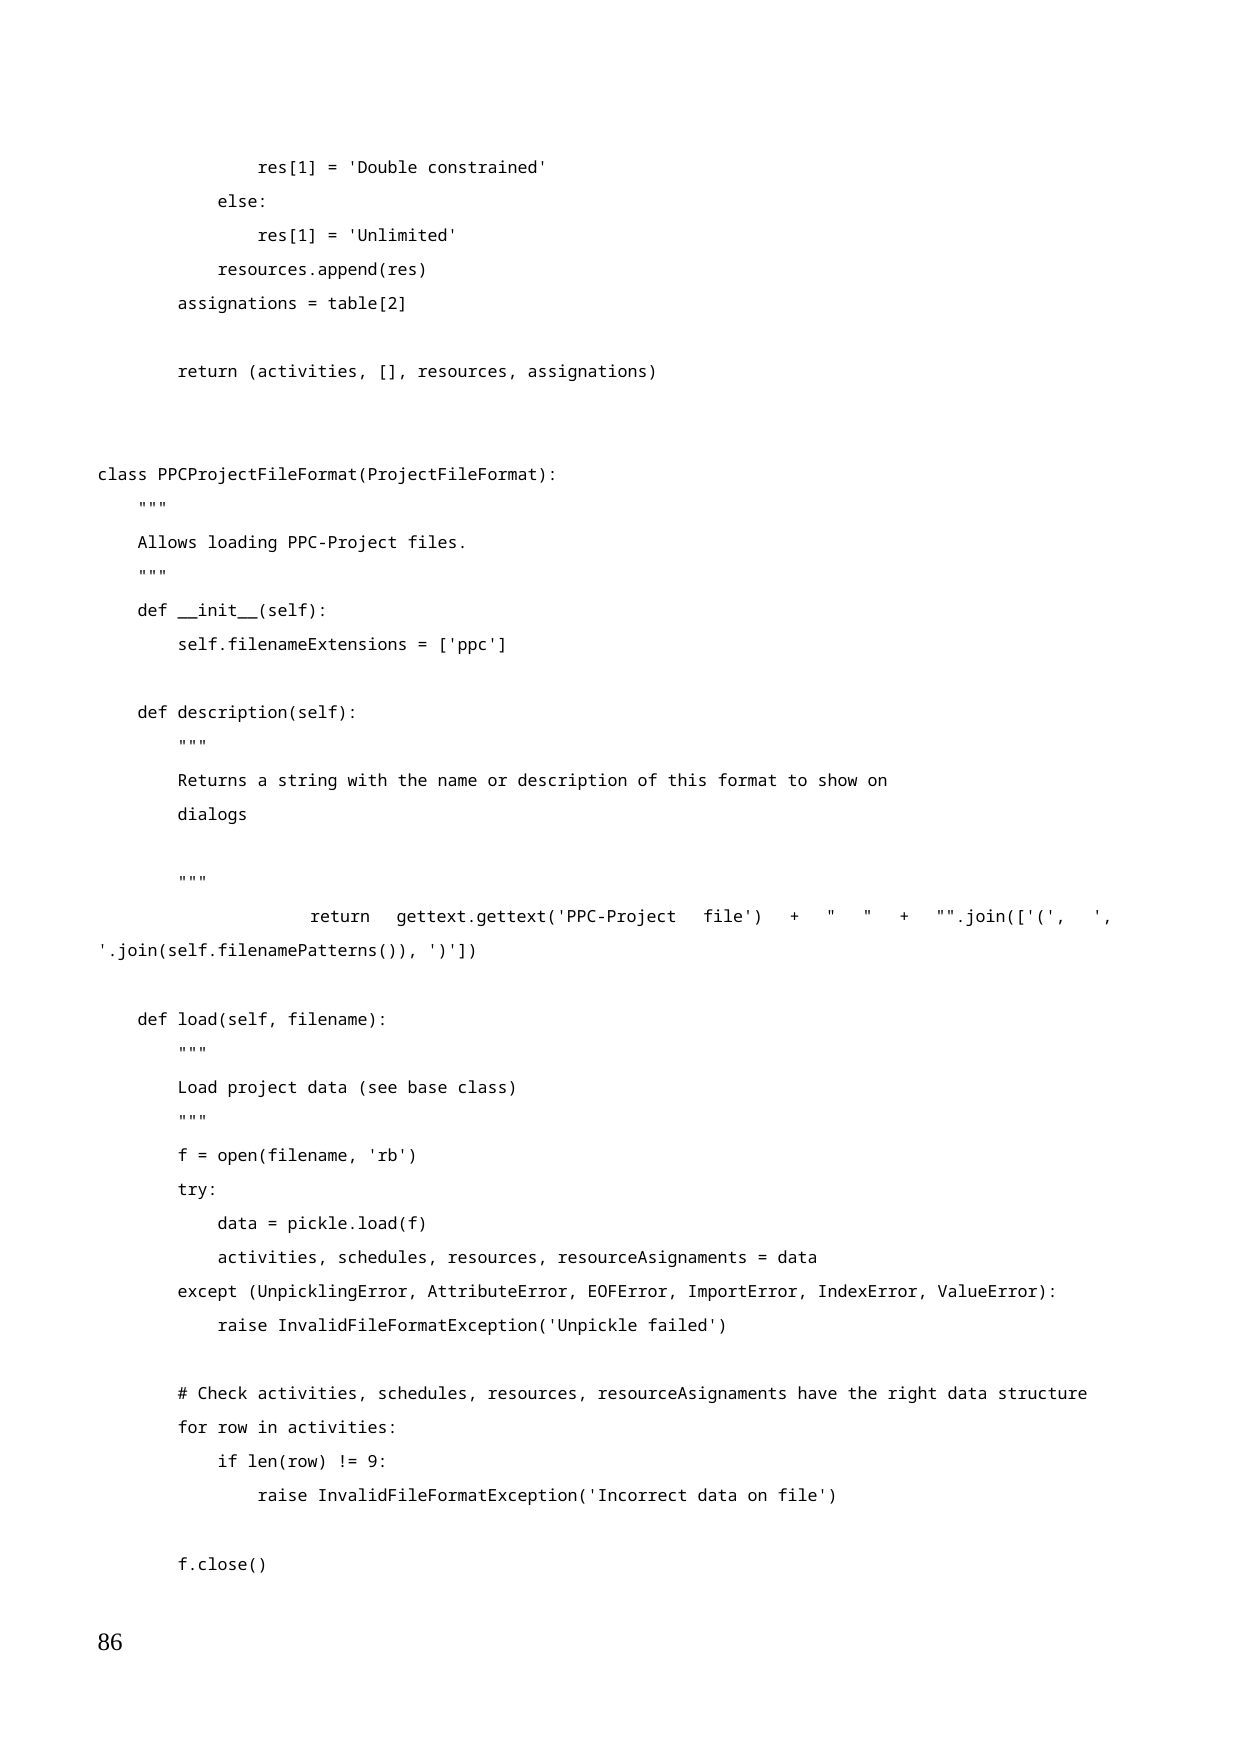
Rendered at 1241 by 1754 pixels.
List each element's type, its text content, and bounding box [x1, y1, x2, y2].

text """ [97, 1041, 1113, 1064]
text f.close() [97, 1552, 1113, 1575]
text """ [97, 564, 1113, 587]
text res[1] = 'Unlimited' [97, 224, 1113, 246]
text return (activities, [], resources, assignations) [97, 360, 1113, 383]
text if len(row) != 9: [97, 1450, 1113, 1473]
text def load(self, filename): [97, 1007, 1113, 1030]
text """ [97, 1109, 1113, 1132]
text """ [97, 496, 1113, 519]
text def __init__(self): [97, 598, 1113, 621]
text raise InvalidFileFormatException('Unpickle failed') [97, 1314, 1113, 1336]
text self.filenameExtensions = ['ppc'] [97, 632, 1113, 655]
text else: [97, 190, 1113, 212]
text activities, schedules, resources, resourceAsignaments = data [97, 1246, 1113, 1268]
text # Check activities, schedules, resources, resourceAsignaments have the right data structure [97, 1382, 1113, 1404]
text assignations = table[2] [97, 292, 1113, 314]
text raise InvalidFileFormatException('Incorrect data on file') [97, 1484, 1113, 1507]
text res[1] = 'Double constrained' [97, 156, 1113, 178]
text try: [97, 1177, 1113, 1200]
text class PPCProjectFileFormat(ProjectFileFormat): [97, 462, 1113, 485]
text def description(self): [97, 701, 1113, 723]
text f = open(filename, 'rb') [97, 1143, 1113, 1166]
text for row in activities: [97, 1416, 1113, 1439]
text resources.append(res) [97, 258, 1113, 281]
text """ [97, 735, 1113, 757]
text data = pickle.load(f) [97, 1212, 1113, 1234]
text Returns a string with the name or description of this format to show on [97, 769, 1113, 791]
text except (UnpicklingError, AttributeError, EOFError, ImportError, IndexError, ValueError): [97, 1280, 1113, 1302]
text dialogs [97, 803, 1113, 826]
text Load project data (see base class) [97, 1075, 1113, 1098]
text """ [97, 871, 1113, 894]
text Allows loading PPC-Project files. [97, 530, 1113, 553]
text return gettext.gettext('PPC-Project file') + " " + "".join(['(', ', '.join(self.filenamePatterns()), ')']) [97, 905, 1113, 962]
